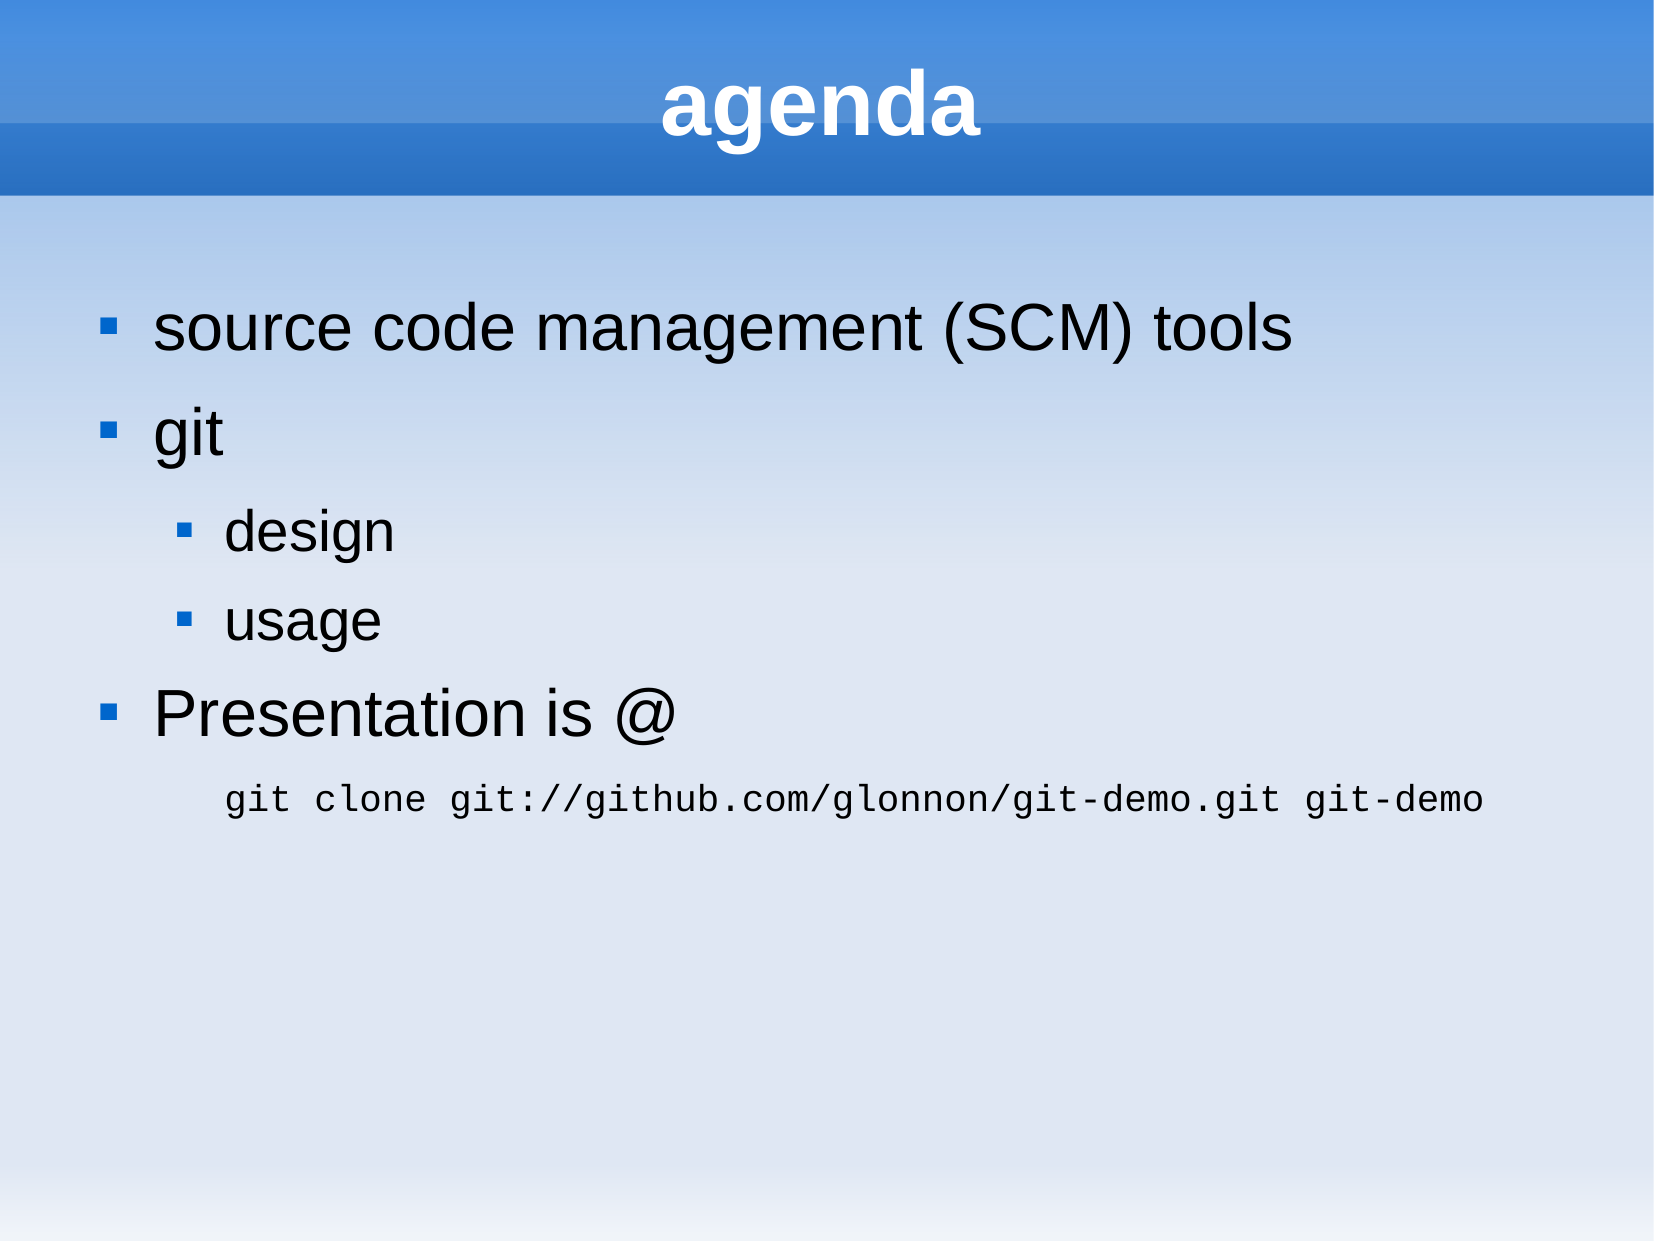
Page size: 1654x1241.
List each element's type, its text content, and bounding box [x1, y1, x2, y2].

picture [0, 0, 1654, 1241]
title agenda [76, 0, 1565, 208]
list source code management (SCM) tools git design usage Presentation is @ git clone git://github.com/glonnon/git-demo.git git-demo [82, 290, 1571, 1109]
